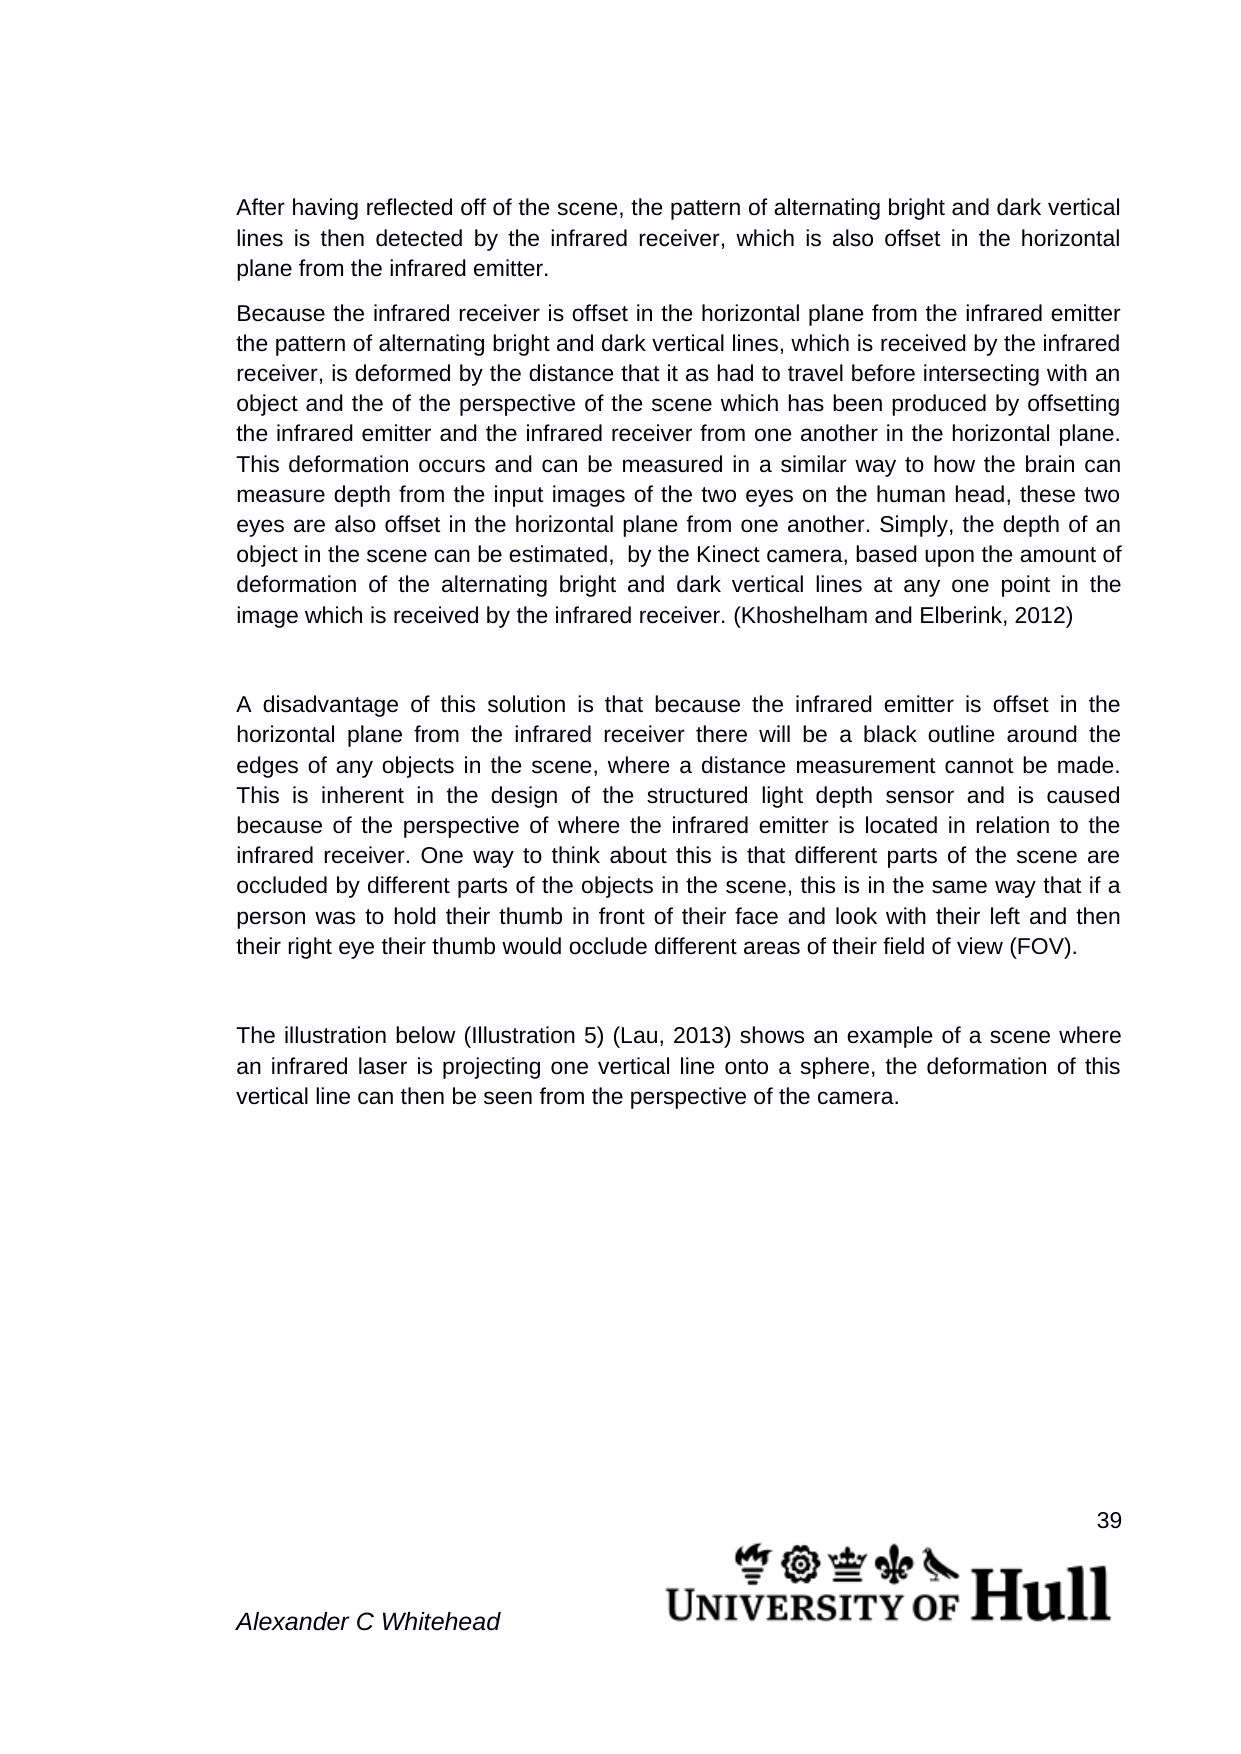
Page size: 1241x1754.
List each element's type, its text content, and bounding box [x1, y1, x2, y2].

text A disadvantage of this solution is that because the infrared emitter is offset in the horizontal plane from the infrared receiver there will be a black outline around the edges of any objects in the scene, where a distance measurement cannot be made. This is inherent in the design of the structured light depth sensor and is caused because of the perspective of where the infrared emitter is located in relation to the infrared receiver. One way to think about this is that different parts of the scene are occluded by different parts of the objects in the scene, this is in the same way that if a person was to hold their thumb in front of their face and look with their left and then their right eye their thumb would occlude different areas of their field of view (FOV). [236, 691, 1122, 959]
text The illustration below (Illustration 5) (Lau, 2013)⁠ shows an example of a scene where an infrared laser is projecting one vertical line onto a sphere, the deformation of this vertical line can then be seen from the perspective of the camera. [236, 1022, 1122, 1109]
picture [659, 1533, 1119, 1631]
text After having reflected off of the scene, the pattern of alternating bright and dark vertical lines is then detected by the infrared receiver, which is also offset in the horizontal plane from the infrared emitter. [236, 194, 1122, 281]
text Because the infrared receiver is offset in the horizontal plane from the infrared emitter the pattern of alternating bright and dark vertical lines, which is received by the infrared receiver, is deformed by the distance that it as had to travel before intersecting with an object and the of the perspective of the scene which has been produced by offsetting the infrared emitter and the infrared receiver from one another in the horizontal plane. This deformation occurs and can be measured in a similar way to how the brain can measure depth from the input images of the two eyes on the human head, these two eyes are also offset in the horizontal plane from one another. Simply, the depth of an object in the scene can be estimated, by the Kinect camera, based upon the amount of deformation of the alternating bright and dark vertical lines at any one point in the image which is received by the infrared receiver. (Khoshelham and Elberink, 2012) [236, 299, 1122, 628]
